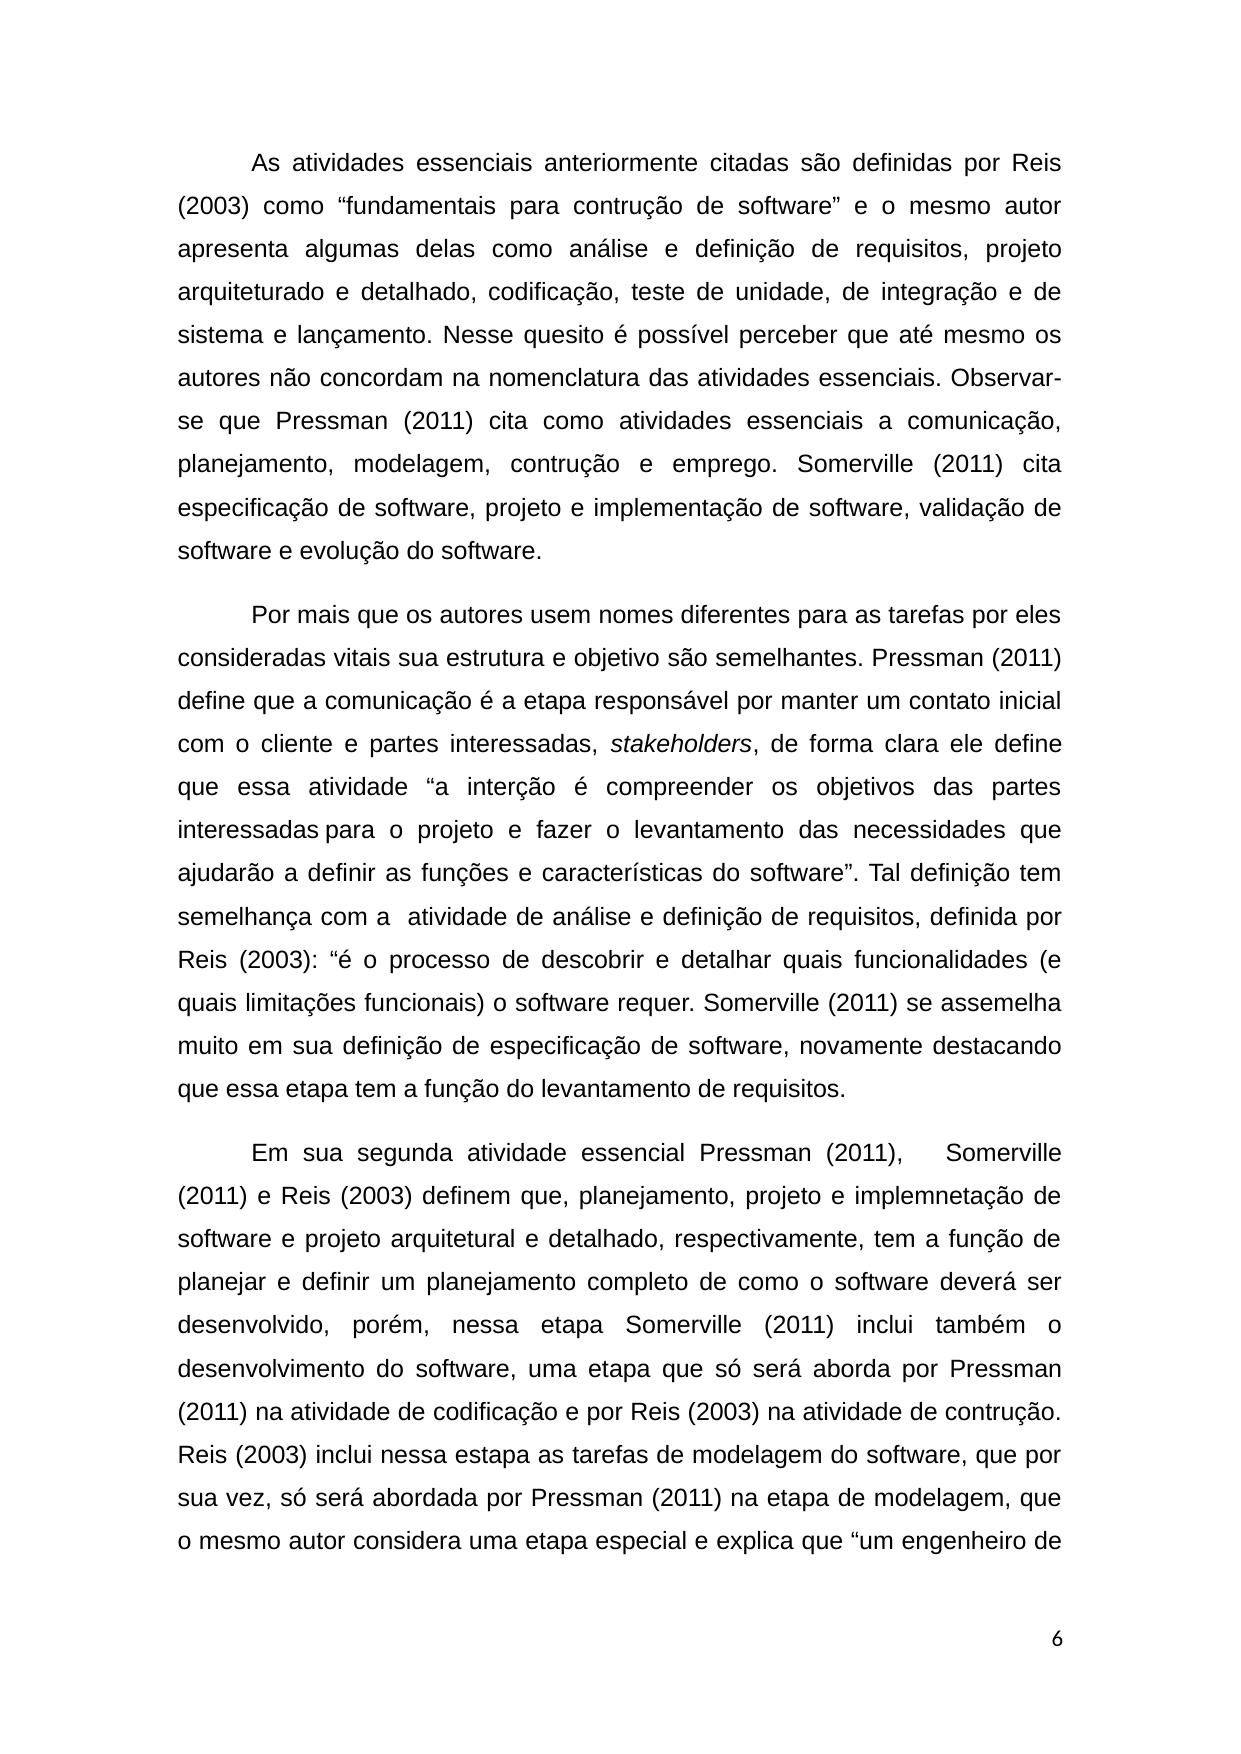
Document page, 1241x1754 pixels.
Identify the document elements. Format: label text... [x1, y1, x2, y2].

text Em sua segunda atividade essencial Pressman (2011), Somerville (2011) e Reis (2003) definem que, planejamento, projeto e implemnetação de software e projeto arquitetural e detalhado, respectivamente, tem a função de planejar e definir um planejamento completo de como o software deverá ser desenvolvido, porém, nessa etapa Somerville (2011) inclui também o desenvolvimento do software, uma etapa que só será aborda por Pressman (2011) na atividade de codificação e por Reis (2003) na atividade de contrução. Reis (2003) inclui nessa estapa as tarefas de modelagem do software, que por sua vez, só será abordada por Pressman (2011) na etapa de modelagem, que o mesmo autor considera uma etapa especial e explica que “um engenheiro de [177, 1138, 1063, 1555]
text Por mais que os autores usem nomes diferentes para as tarefas por eles consideradas vitais sua estrutura e objetivo são semelhantes. Pressman (2011) define que a comunicação é a etapa responsável por manter um contato inicial com o cliente e partes interessadas, stakeholders, de forma clara ele define que essa atividade “a interção é compreender os objetivos das partes interessadas para o projeto e fazer o levantamento das necessidades que ajudarão a definir as funções e características do software”. Tal definição tem semelhança com a atividade de análise e definição de requisitos, definida por Reis (2003): “é o processo de descobrir e detalhar quais funcionalidades (e quais limitações funcionais) o software requer. Somerville (2011) se assemelha muito em sua definição de especificação de software, novamente destacando que essa etapa tem a função do levantamento de requisitos. [177, 600, 1063, 1103]
text As atividades essenciais anteriormente citadas são definidas por Reis (2003) como “fundamentais para contrução de software” e o mesmo autor apresenta algumas delas como análise e definição de requisitos, projeto arquiteturado e detalhado, codificação, teste de unidade, de integração e de sistema e lançamento. Nesse quesito é possível perceber que até mesmo os autores não concordam na nomenclatura das atividades essenciais. Observar-se que Pressman (2011) cita como atividades essenciais a comunicação, planejamento, modelagem, contrução e emprego. Somerville (2011) cita especificação de software, projeto e implementação de software, validação de software e evolução do software. [177, 148, 1063, 564]
